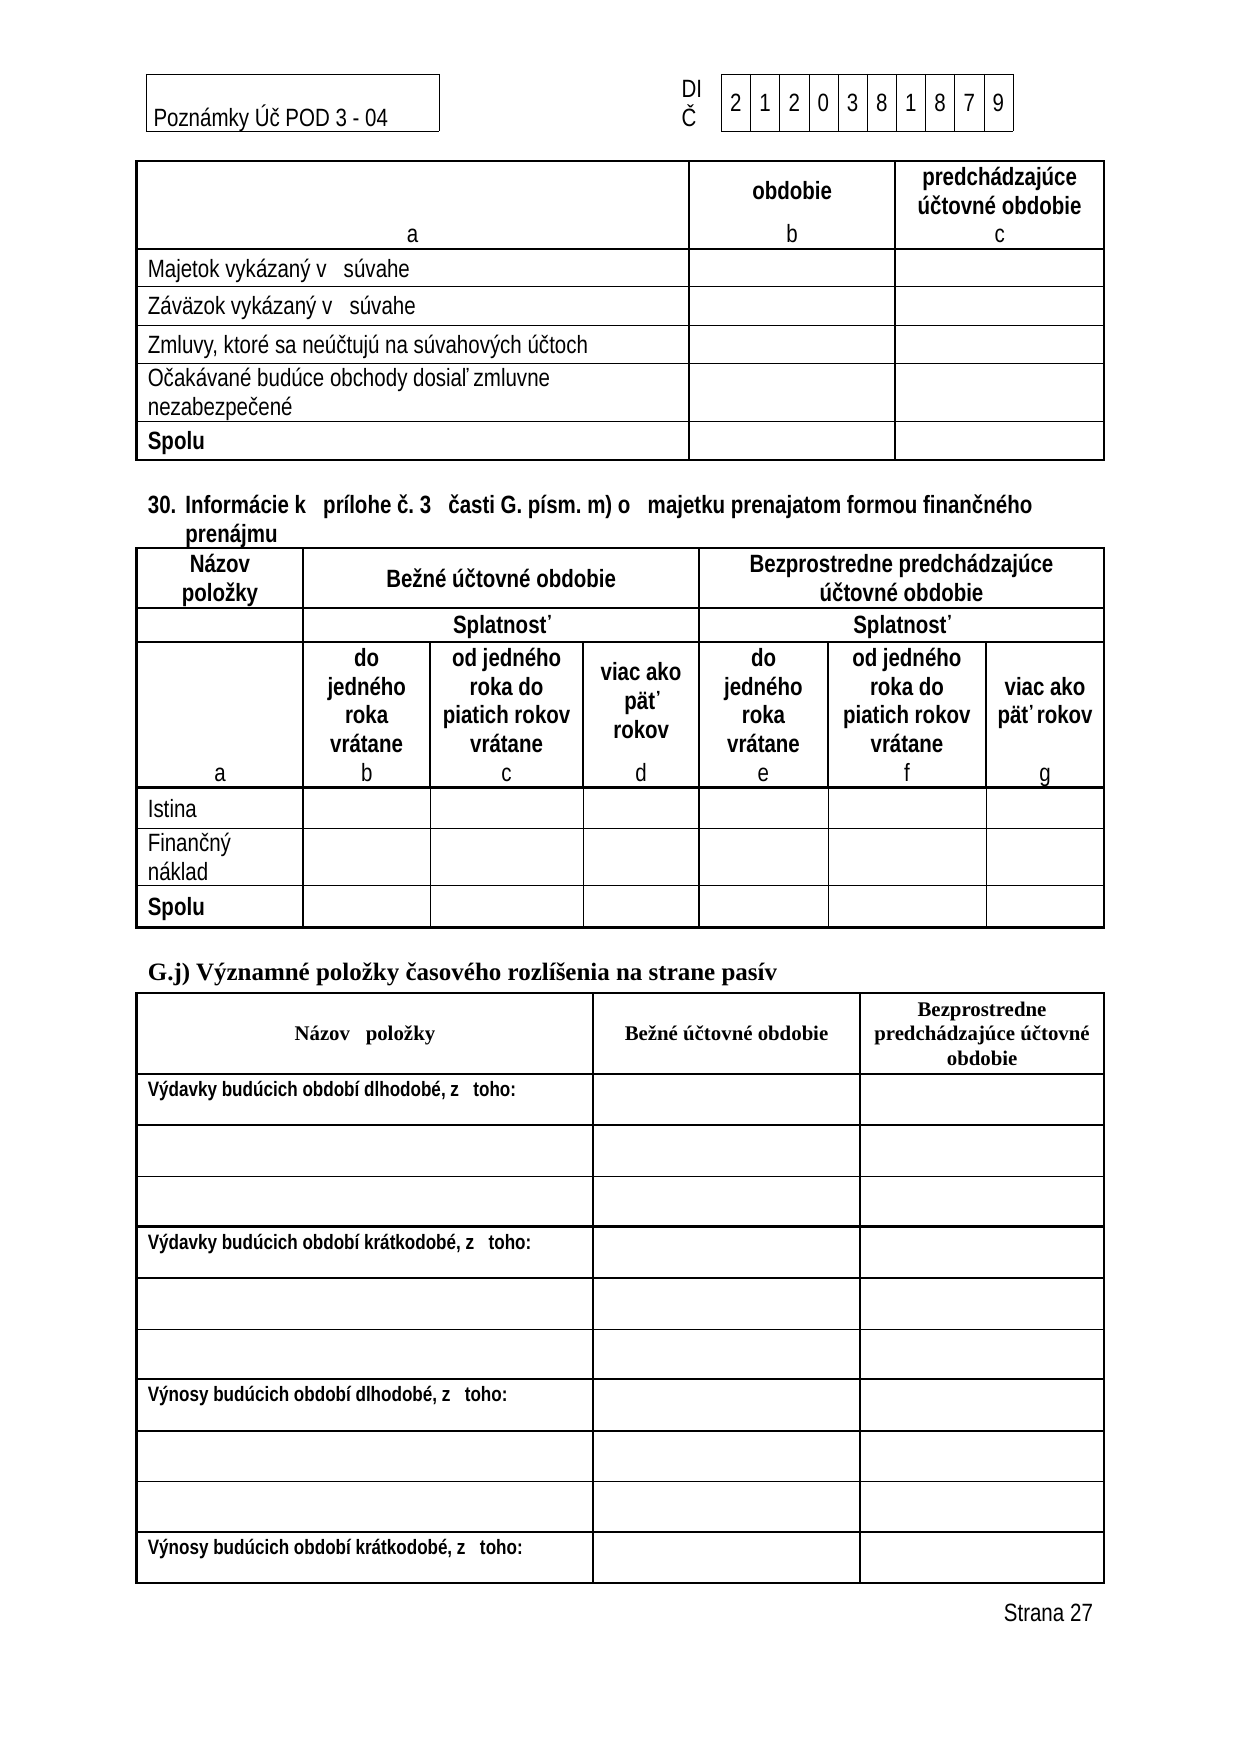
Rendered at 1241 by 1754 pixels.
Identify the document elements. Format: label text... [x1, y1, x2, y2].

text G.j) Významné položky časového rozlíšenia na strane pasív [148, 957, 1093, 986]
table_cell [431, 789, 583, 828]
table_cell [138, 162, 688, 219]
table_cell predchádzajúce účtovné obdobie [896, 162, 1103, 219]
table_cell [896, 287, 1103, 325]
table_cell [431, 886, 583, 926]
table_cell [594, 1482, 859, 1531]
table_cell [584, 886, 698, 926]
table_cell Spolu [138, 422, 688, 459]
table_cell [861, 1432, 1103, 1481]
table_cell [861, 1533, 1103, 1582]
table_cell viac ako päť rokov [584, 643, 698, 758]
table_cell [700, 789, 828, 828]
table_cell [138, 1177, 592, 1225]
table_cell obdobie [690, 162, 894, 219]
table_cell [861, 1228, 1103, 1277]
table_cell f [829, 758, 985, 786]
table_cell [861, 1177, 1103, 1225]
table_cell [896, 250, 1103, 286]
table_cell [896, 364, 1103, 421]
table_cell [861, 1279, 1103, 1328]
table_cell [304, 789, 430, 828]
table_cell [829, 829, 986, 885]
table_cell Výdavky budúcich období dlhodobé, z toho: [138, 1075, 592, 1124]
table_cell [987, 886, 1103, 926]
table_cell [138, 643, 302, 758]
table_cell [584, 829, 698, 885]
table_cell [594, 1075, 859, 1124]
table_cell do jedného roka vrátane [304, 643, 429, 758]
table_cell d [584, 758, 698, 786]
table_cell [861, 1482, 1103, 1531]
table_cell [304, 886, 430, 926]
table_cell [896, 422, 1103, 459]
table_cell [861, 1330, 1103, 1378]
table_cell [594, 1432, 859, 1481]
table_header Bezprostredne predchádzajúce účtovné obdobie [861, 994, 1103, 1073]
table_cell [138, 1432, 592, 1481]
table_cell [138, 1126, 592, 1176]
table_cell Finančný náklad [138, 829, 302, 885]
table_cell Záväzok vykázaný v súvahe [138, 287, 688, 325]
table_cell Splatnosť [700, 609, 1103, 641]
table_cell Výdavky budúcich období krátkodobé, z toho: [138, 1228, 592, 1277]
table_cell [431, 829, 583, 885]
table_cell [594, 1177, 859, 1225]
table_cell viac ako päť rokov [987, 643, 1103, 758]
table_cell [690, 422, 894, 459]
table_cell [896, 326, 1103, 363]
table_cell Spolu [138, 886, 302, 926]
list Informácie k prílohe č. 3 časti G. písm. m) o majetku prenajatom formou finančného prenájmu [148, 490, 1093, 547]
table_cell [690, 326, 894, 363]
table_cell [594, 1279, 859, 1328]
table_cell [138, 609, 302, 641]
table_cell [690, 250, 894, 286]
table_cell e [700, 758, 827, 786]
table_cell Zmluvy, ktoré sa neúčtujú na súvahových účtoch [138, 326, 688, 363]
table_cell Splatnosť [304, 609, 698, 641]
table_cell do jedného roka vrátane [700, 643, 827, 758]
table_cell Istina [138, 789, 302, 828]
table_cell [594, 1380, 859, 1429]
table_header Názov položky [138, 549, 302, 607]
table_cell [584, 789, 698, 828]
table_cell Výnosy budúcich období krátkodobé, z toho: [138, 1533, 592, 1582]
table_cell [700, 886, 828, 926]
table_cell [829, 886, 986, 926]
table_cell [690, 287, 894, 325]
table_cell b [690, 219, 894, 248]
table_cell [861, 1075, 1103, 1124]
table_cell g [987, 758, 1103, 786]
table_cell c [431, 758, 582, 786]
table_cell [304, 829, 430, 885]
table_cell Očakávané budúce obchody dosiaľ zmluvne nezabezpečené [138, 364, 688, 421]
table_cell od jedného roka do piatich rokov vrátane [829, 643, 985, 758]
table_cell [690, 364, 894, 421]
table_cell [987, 829, 1103, 885]
table_cell [829, 789, 986, 828]
table_cell [594, 1228, 859, 1277]
table_cell [138, 1279, 592, 1328]
table_cell [138, 1330, 592, 1378]
table_cell Výnosy budúcich období dlhodobé, z toho: [138, 1380, 592, 1429]
table_header Bežné účtovné obdobie [594, 994, 859, 1073]
table_cell [700, 829, 828, 885]
table_cell [594, 1330, 859, 1378]
table_cell [594, 1126, 859, 1176]
table_cell c [896, 219, 1103, 248]
table_cell Majetok vykázaný v súvahe [138, 250, 688, 286]
table_cell [594, 1533, 859, 1582]
table_cell a [138, 758, 302, 786]
table_cell [861, 1126, 1103, 1176]
table_header Bežné účtovné obdobie [304, 549, 698, 607]
table_cell [861, 1380, 1103, 1429]
table_header Názov položky [138, 994, 592, 1073]
table_header Bezprostredne predchádzajúce účtovné obdobie [700, 549, 1103, 607]
table_cell [138, 1482, 592, 1531]
table_cell od jedného roka do piatich rokov vrátane [431, 643, 582, 758]
table_cell b [304, 758, 429, 786]
table_cell [987, 789, 1103, 828]
table_cell a [138, 219, 688, 248]
